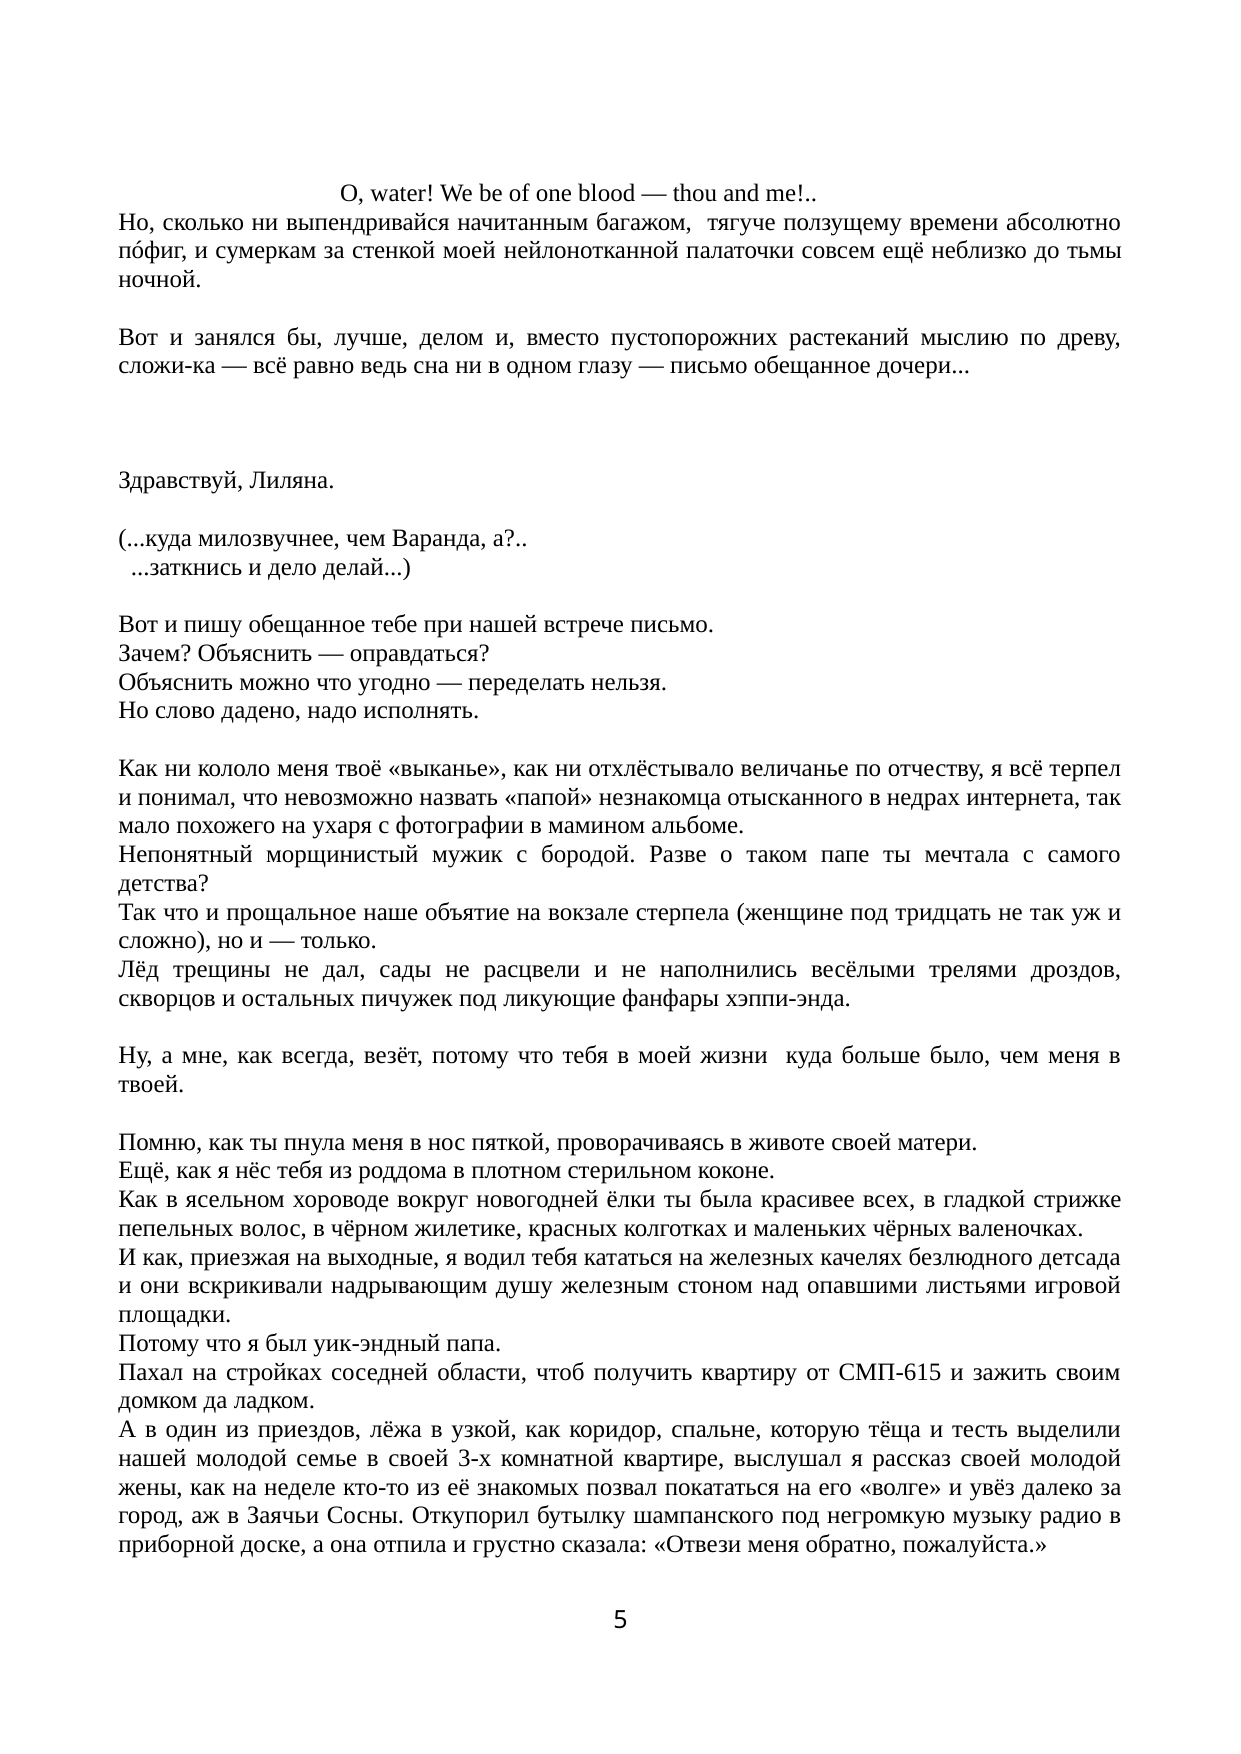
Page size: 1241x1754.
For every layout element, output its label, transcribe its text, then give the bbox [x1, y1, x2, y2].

text Непонятный морщинистый мужик с бородой. Разве о таком папе ты мечтала с самого детства? [118, 839, 1122, 897]
text Как ни кололо меня твоё «выканье», как ни отхлёстывало величанье по отчеству, я всё терпел и понимал, что невозможно назвать «папой» незнакомца отысканного в недрах интернета, так мало похожего на ухаря с фотографии в мамином альбоме. [118, 753, 1122, 839]
text ...заткнись и дело делай...) [118, 552, 1122, 581]
text O, water! We be of one blood — thou and me!.. [118, 178, 1122, 207]
text Вот и пишу обещанное тебе при нашей встрече письмо. [118, 609, 1122, 638]
text Зачем? Объяснить — оправдаться? [118, 638, 1122, 667]
text Потому что я был уик-эндный папа. [118, 1328, 1122, 1357]
text Помню, как ты пнула меня в нос пяткой, проворачиваясь в животе своей матери. [118, 1127, 1122, 1156]
text Объяснить можно что угодно — переделать нельзя. [118, 667, 1122, 696]
text Но, сколько ни выпендривайся начитанным багажом, тягуче ползущему времени абсолютно пóфиг, и сумеркам за стенкой моей нейлонотканной палаточки совсем ещё неблизко до тьмы ночной. [118, 207, 1122, 293]
text Но слово дадено, надо исполнять. [118, 696, 1122, 724]
text Здравствуй, Лиляна. [118, 466, 1122, 494]
text Вот и занялся бы, лучше, делом и, вместо пустопорожних растеканий мыслию по древу, сложи-ка — всё равно ведь сна ни в одном глазу — письмо обещанное дочери... [118, 322, 1122, 379]
text Пахал на стройках соседней области, чтоб получить квартиру от СМП-615 и зажить своим домком да ладком. [118, 1357, 1122, 1414]
text Ну, а мне, как всегда, везёт, потому что тебя в моей жизни куда больше было, чем меня в твоей. [118, 1041, 1122, 1098]
text (...куда милозвучнее, чем Варанда, а?.. [118, 523, 1122, 552]
text Так что и прощальное наше объятие на вокзале стерпела (женщине под тридцать не так уж и сложно), но и — только. [118, 897, 1122, 954]
text Ещё, как я нёс тебя из роддома в плотном стерильном коконе. [118, 1156, 1122, 1184]
text Как в ясельном хороводе вокруг новогодней ёлки ты была красивее всех, в гладкой стрижке пепельных волос, в чёрном жилетике, красных колготках и маленьких чёрных валеночках. [118, 1184, 1122, 1242]
text И как, приезжая на выходные, я водил тебя кататься на железных качелях безлюдного детсада и они вскрикивали надрывающим душу железным стоном над опавшими листьями игровой площадки. [118, 1242, 1122, 1328]
text Лёд трещины не дал, сады не расцвели и не наполнились весёлыми трелями дроздов, скворцов и остальных пичужек под ликующие фанфары хэппи-энда. [118, 954, 1122, 1012]
text А в один из приездов, лёжа в узкой, как коридор, спальне, которую тёща и тесть выделили нашей молодой семье в своей 3-х комнатной квартире, выслушал я рассказ своей молодой жены, как на неделе кто-то из её знакомых позвал покататься на его «волге» и увёз далеко за город, аж в Заячьи Сосны. Откупорил бутылку шампанского под негромкую музыку радио в приборной доске, а она отпила и грустно сказала: «Отвези меня обратно, пожалуйста.» [118, 1414, 1122, 1558]
